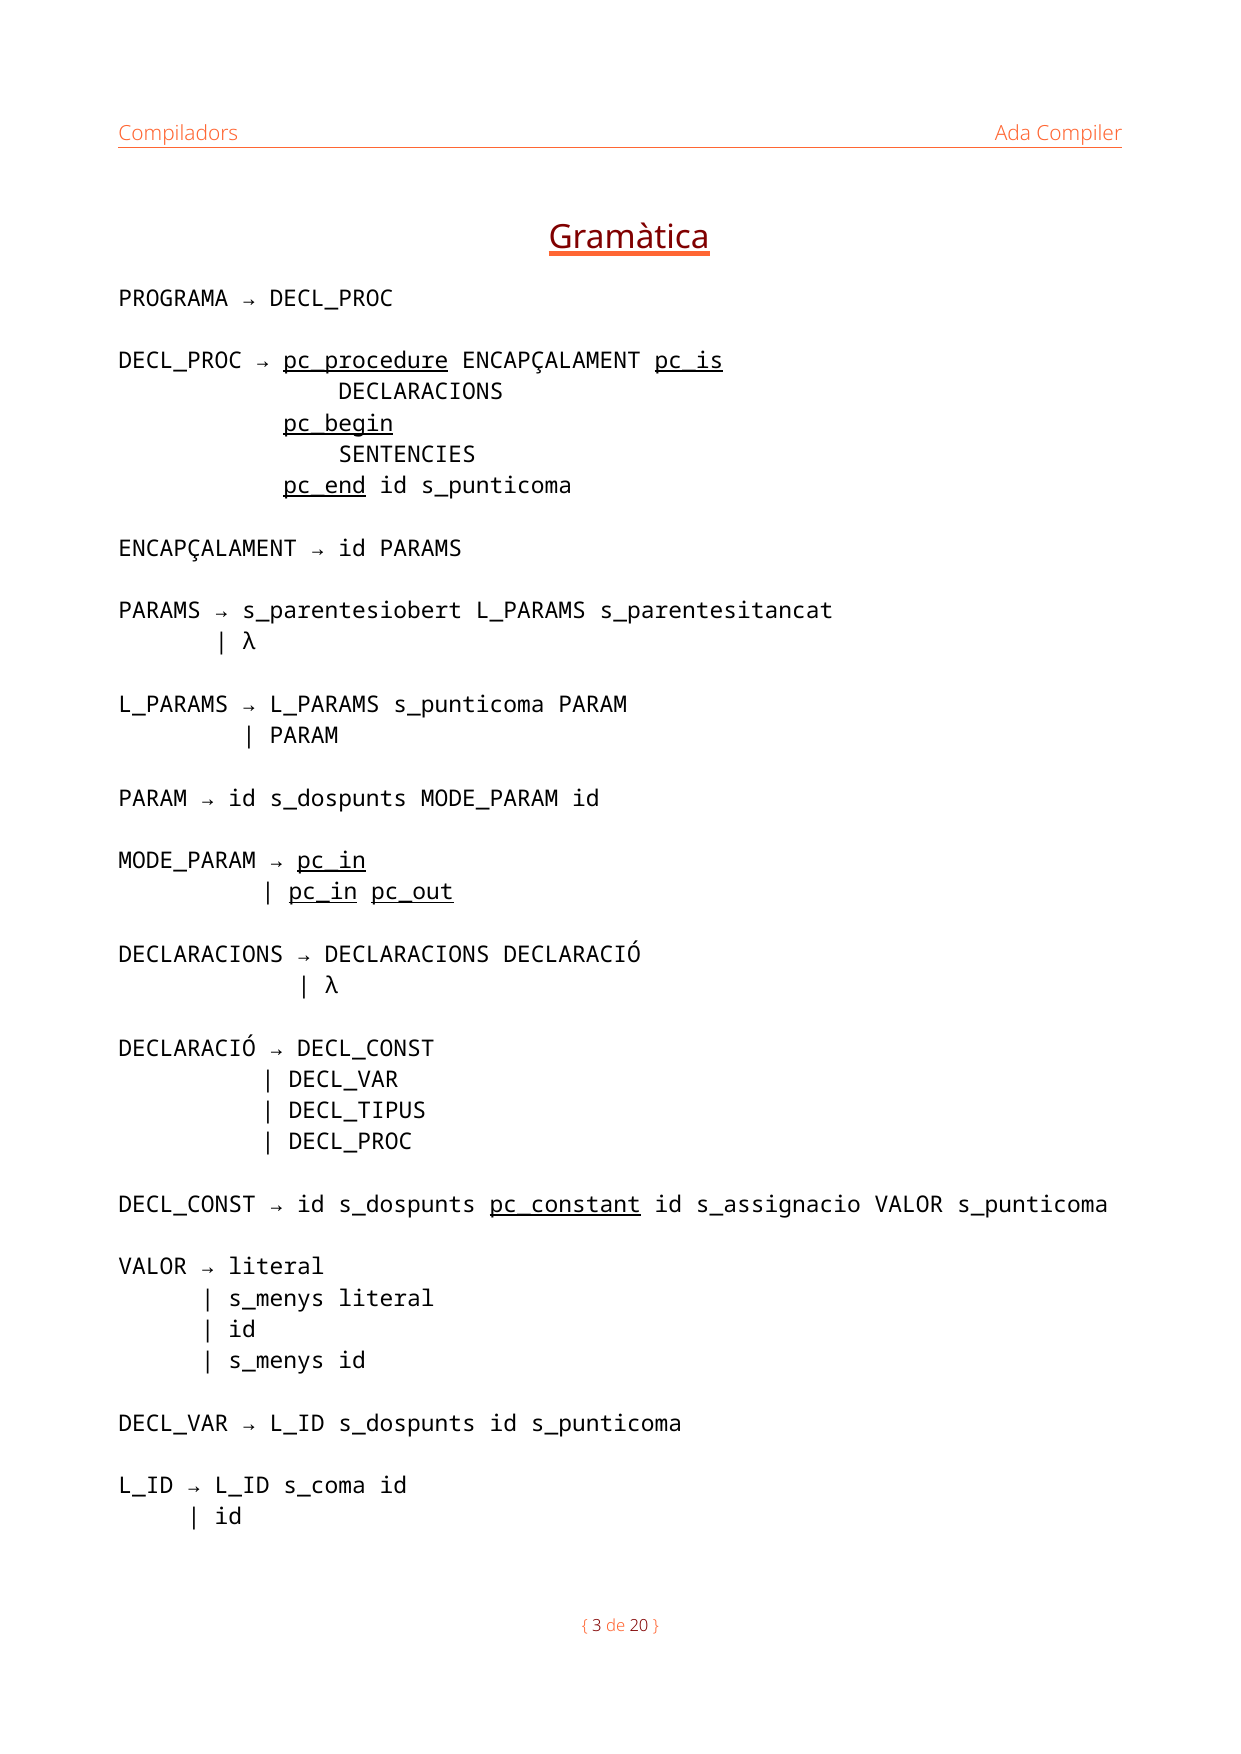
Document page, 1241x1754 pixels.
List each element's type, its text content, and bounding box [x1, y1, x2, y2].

text | pc_in pc_out [118, 875, 1122, 907]
text L_PARAMS → L_PARAMS s_punticoma PARAM [118, 688, 1122, 719]
text MODE_PARAM → pc_in [118, 844, 1122, 875]
text DECL_VAR → L_ID s_dospunts id s_punticoma [118, 1407, 1122, 1438]
text SENTENCIES [118, 438, 1122, 469]
text PARAMS → s_parentesiobert L_PARAMS s_parentesitancat [118, 594, 1122, 625]
text | s_menys literal [118, 1282, 1122, 1313]
text PROGRAMA → DECL_PROC [118, 282, 1122, 313]
text | λ [118, 625, 1122, 657]
text pc_end id s_punticoma [118, 469, 1122, 500]
text DECLARACIONS → DECLARACIONS DECLARACIÓ [118, 938, 1122, 969]
text | PARAM [118, 719, 1122, 750]
text | id [118, 1313, 1122, 1344]
text pc_begin [118, 407, 1122, 438]
text | DECL_VAR [118, 1063, 1122, 1094]
text ENCAPÇALAMENT → id PARAMS [118, 532, 1122, 563]
text | s_menys id [118, 1344, 1122, 1375]
text DECL_PROC → pc_procedure ENCAPÇALAMENT pc_is [118, 344, 1122, 375]
text | DECL_TIPUS [118, 1094, 1122, 1125]
text | λ [118, 969, 1122, 1000]
text | DECL_PROC [118, 1125, 1122, 1157]
text PARAM → id s_dospunts MODE_PARAM id [118, 782, 1122, 813]
text DECL_CONST → id s_dospunts pc_constant id s_assignacio VALOR s_punticoma [118, 1188, 1122, 1219]
text DECLARACIONS [118, 375, 1122, 407]
text DECLARACIÓ → DECL_CONST [118, 1032, 1122, 1063]
text VALOR → literal [118, 1250, 1122, 1282]
text | id [118, 1500, 1122, 1532]
subtitle Gramàtica [136, 212, 1122, 258]
text L_ID → L_ID s_coma id [118, 1469, 1122, 1500]
